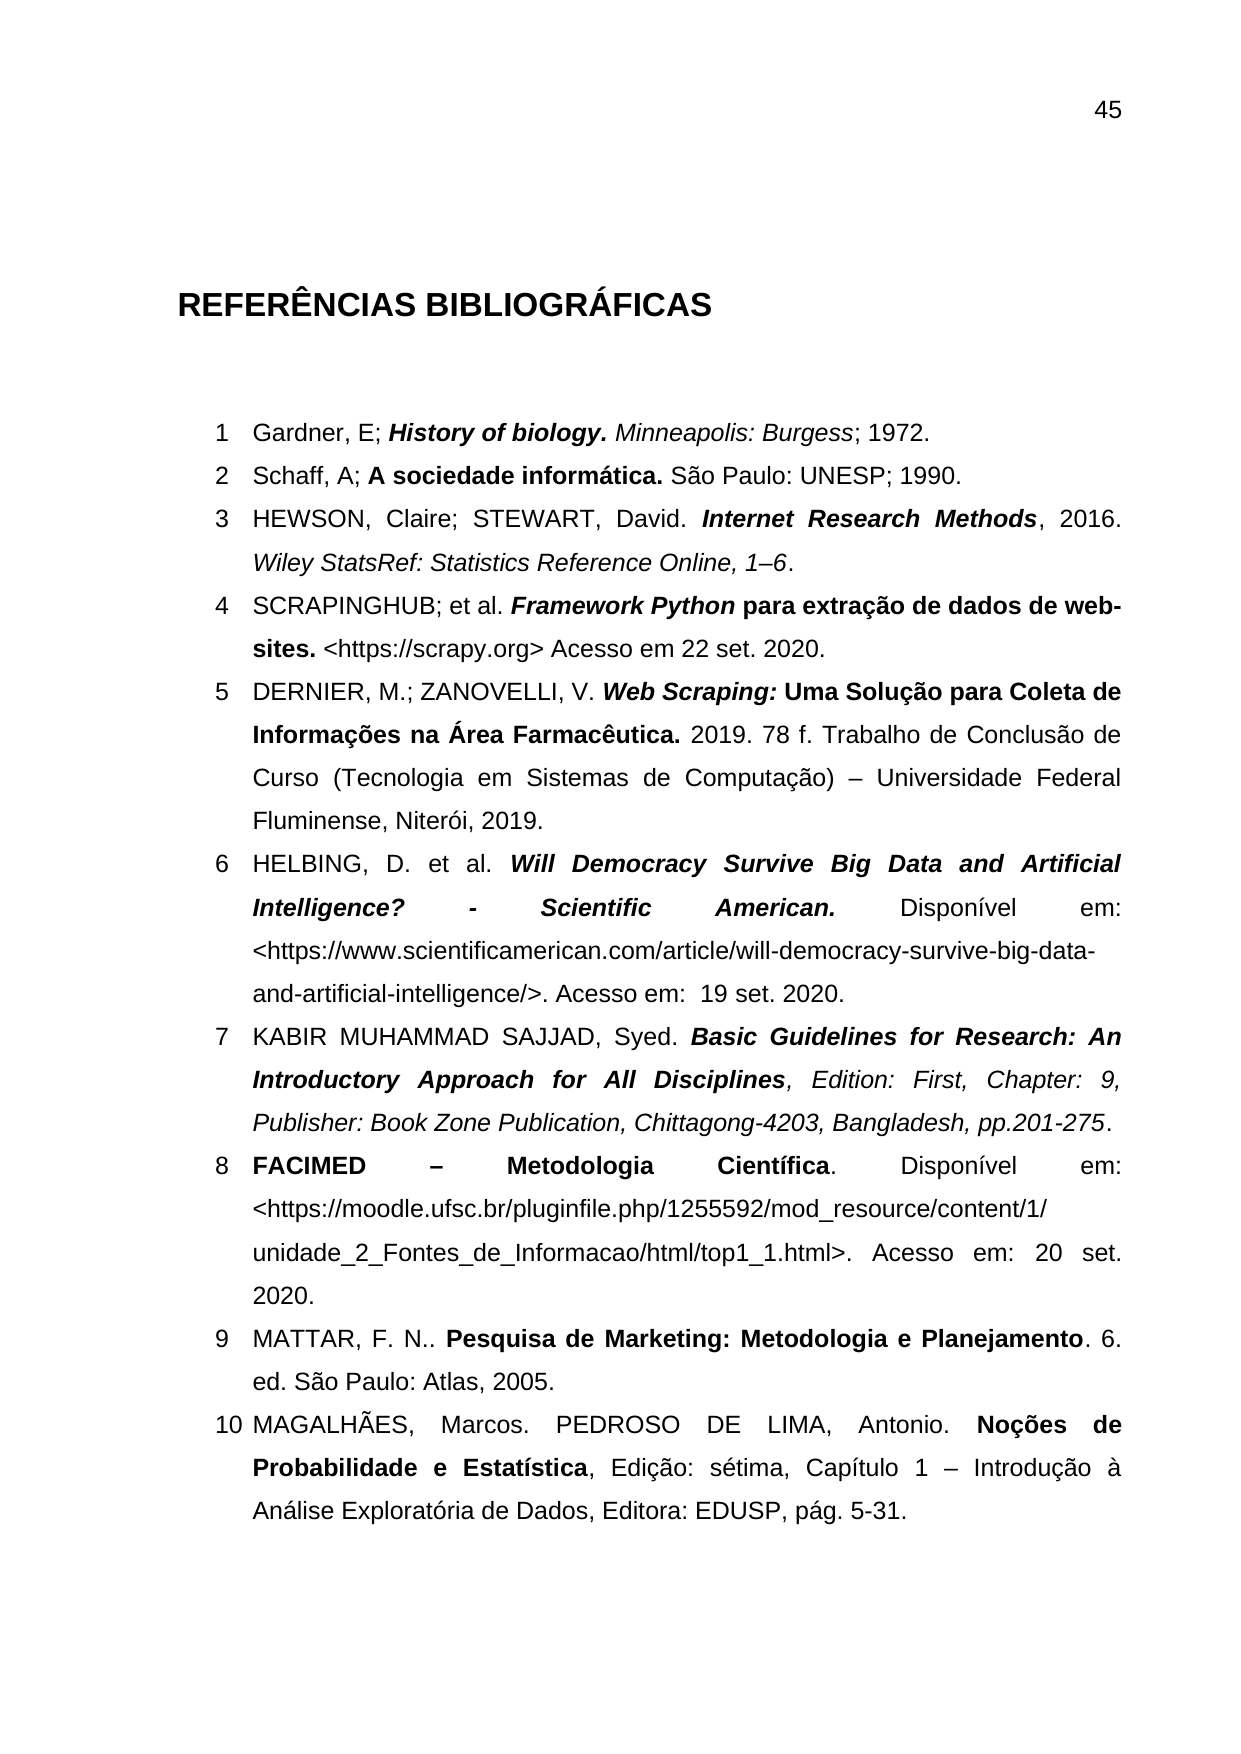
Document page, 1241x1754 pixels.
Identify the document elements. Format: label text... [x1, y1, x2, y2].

list DERNIER, M.; ZANOVELLI, V. Web Scraping: Uma Solução para Coleta de Informações na Área Farmacêutica. 2019. 78 f. Trabalho de Conclusão de Curso (Tecnologia em Sistemas de Computação) – Universidade Federal Fluminense, Niterói, 2019. [215, 677, 1122, 835]
list MATTAR, F. N.. Pesquisa de Marketing: Metodologia e Planejamento. 6. ed. São Paulo: Atlas, 2005. [215, 1324, 1122, 1396]
list MAGALHÃES, Marcos. PEDROSO DE LIMA, Antonio. Noções de Probabilidade e Estatística, Edição: sétima, Capítulo 1 – Introdução à Análise Exploratória de Dados, Editora: EDUSP, pág. 5-31. [215, 1410, 1122, 1525]
list KABIR MUHAMMAD SAJJAD, Syed. Basic Guidelines for Research: An Introductory Approach for All Disciplines, Edition: First, Chapter: 9, Publisher: Book Zone Publication, Chittagong-4203, Bangladesh, pp.201-275. [215, 1022, 1122, 1137]
text REFERÊNCIAS BIBLIOGRÁFICAS [177, 286, 1122, 324]
list SCRAPINGHUB; et al. Framework Python para extração de dados de web-sites. <https://scrapy.org> Acesso em 22 set. 2020. [215, 591, 1122, 662]
list HELBING, D. et al. Will Democracy Survive Big Data and Artificial Intelligence? - Scientific American. Disponível em: <https://www.scientificamerican.com/article/will-democracy-survive-big-data-and-artificial-intelligence/>. Acesso em: 19 set. 2020. [215, 849, 1122, 1007]
list Gardner, E; History of biology. Minneapolis: Burgess; 1972. [215, 418, 1122, 447]
list FACIMED – Metodologia Científica. Disponível em: <https://moodle.ufsc.br/pluginfile.php/1255592/mod_resource/content/1/unidade_2_Fontes_de_Informacao/html/top1_1.html>. Acesso em: 20 set. 2020. [215, 1151, 1122, 1309]
list HEWSON, Claire; STEWART, David. Internet Research Methods, 2016. Wiley StatsRef: Statistics Reference Online, 1–6. [215, 504, 1122, 576]
list Schaff, A; A sociedade informática. São Paulo: UNESP; 1990. [215, 461, 1122, 490]
